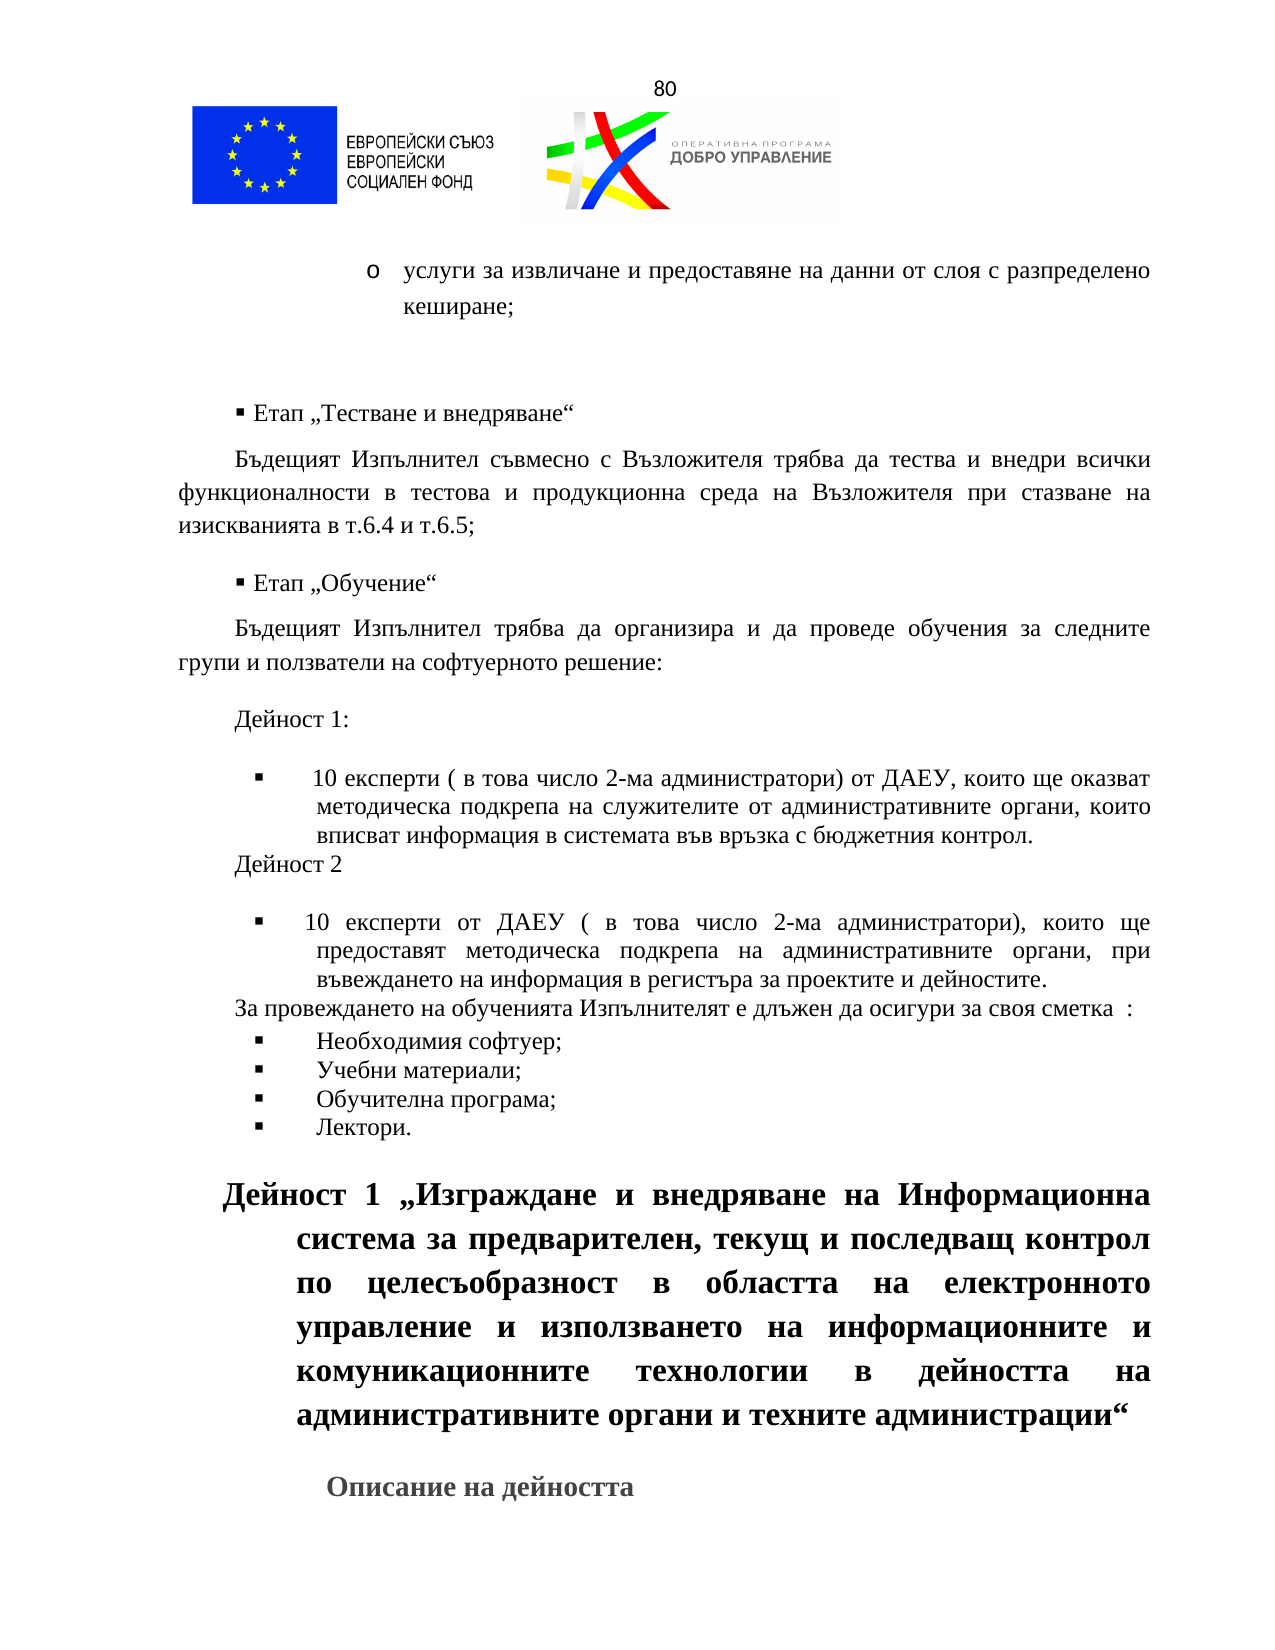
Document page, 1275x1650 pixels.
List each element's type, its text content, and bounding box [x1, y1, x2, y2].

list 10 експерти от ДАЕУ ( в това число 2-ма администратори), които ще предоставят методическа подкрепа на административните органи, при въвеждането на информация в регистъра за проектите и дейностите. [253, 907, 1152, 993]
list Етап „Тестване и внедряване“ [178, 398, 1152, 427]
subtitle Дейност 1 „Изграждане и внедряване на Информационна система за предварителен, текущ и последващ контрол по целесъобразност в областта на електронното управление и използването на информационните и комуникационните технологии в дейността на административните органи и техните администрации“ [222, 1174, 1152, 1433]
text Дейност 1: [178, 704, 1152, 733]
list Необходимия софтуер; [253, 1026, 1152, 1055]
list услуги за извличане и предоставяне на данни от слоя с разпределено кеширане; [366, 256, 1152, 319]
text Дейност 2 [178, 849, 1152, 878]
list Обучителна програма; [253, 1084, 1152, 1112]
list Учебни материали; [253, 1055, 1152, 1084]
text Бъдещият Изпълнител трябва да организира и да проведе обучения за следните групи и ползватели на софтуерното решение: [178, 613, 1152, 675]
subtitle Описание на дейността [326, 1469, 1152, 1502]
text За провеждането на обученията Изпълнителят е длъжен да осигури за своя сметка : [178, 993, 1152, 1022]
list 10 експерти ( в това число 2-ма администратори) от ДАЕУ, които ще оказват методическа подкрепа на служителите от административните органи, които вписват информация в системата във връзка с бюджетния контрол. [253, 763, 1152, 849]
list Лектори. [253, 1112, 1152, 1141]
text Бъдещият Изпълнител съвмесно с Възложителя трябва да тества и внедри всички функционалности в тестова и продукционна среда на Възложителя при стазване на изискванията в т.6.4 и т.6.5; [178, 444, 1152, 539]
list Етап „Обучение“ [178, 568, 1152, 597]
